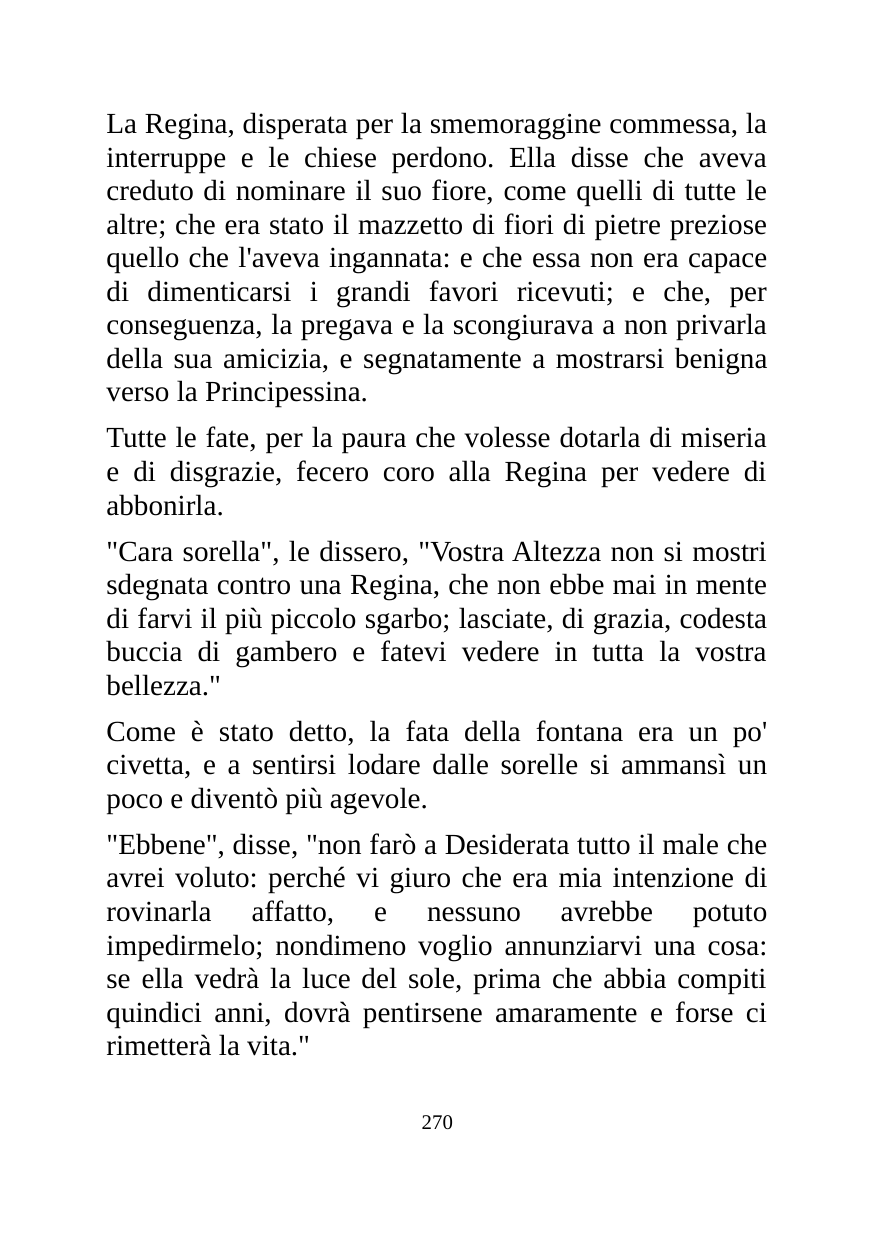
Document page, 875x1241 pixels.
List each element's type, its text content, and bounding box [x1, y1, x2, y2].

text La Regina, disperata per la smemoraggine commessa, la interruppe e le chiese perdono. Ella disse che aveva creduto di nominare il suo fiore, come quelli di tutte le altre; che era stato il mazzetto di fiori di pietre preziose quello che l'aveva ingannata: e che essa non era capace di dimenticarsi i grandi favori ricevuti; e che, per conseguenza, la pregava e la scongiurava a non privarla della sua amicizia, e segnatamente a mostrarsi benigna verso la Principessina. [106, 106, 768, 408]
text Come è stato detto, la fata della fontana era un po' civetta, e a sentirsi lodare dalle sorelle si ammansì un poco e diventò più agevole. [106, 714, 768, 814]
text "Cara sorella", le dissero, "Vostra Altezza non si mostri sdegnata contro una Regina, che non ebbe mai in mente di farvi il più piccolo sgarbo; lasciate, di grazia, codesta buccia di gambero e fatevi vedere in tutta la vostra bellezza." [106, 534, 768, 701]
text Tutte le fate, per la paura che volesse dotarla di miseria e di disgrazie, fecero coro alla Regina per vedere di abbonirla. [106, 421, 768, 521]
text "Ebbene", disse, "non farò a Desiderata tutto il male che avrei voluto: perché vi giuro che era mia intenzione di rovinarla affatto, e nessuno avrebbe potuto impedirmelo; nondimeno voglio annunziarvi una cosa: se ella vedrà la luce del sole, prima che abbia compiti quindici anni, dovrà pentirsene amaramente e forse ci rimetterà la vita." [106, 827, 768, 1062]
